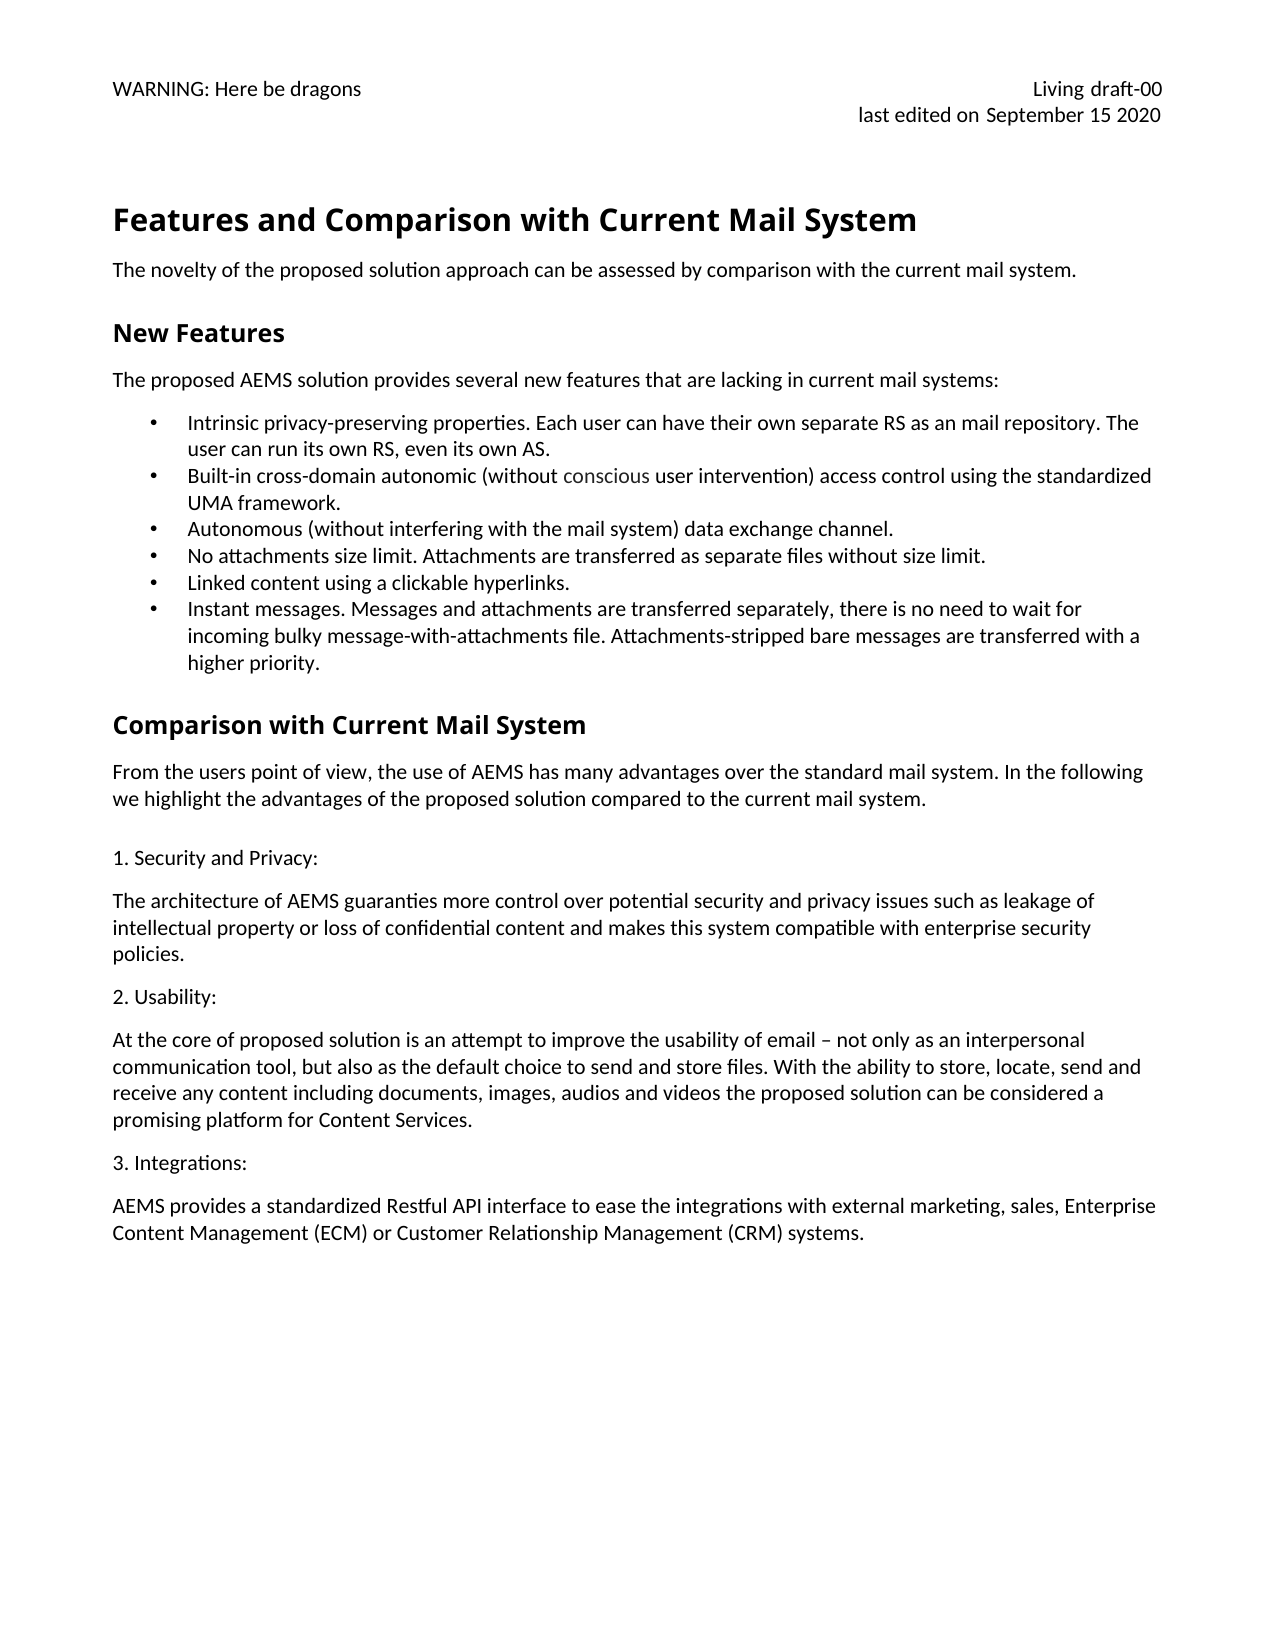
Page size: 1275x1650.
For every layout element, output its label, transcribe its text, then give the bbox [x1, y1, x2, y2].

text At the core of proposed solution is an attempt to improve the usability of email – not only as an interpersonal communication tool, but also as the default choice to send and store files. With the ability to store, locate, send and receive any content including documents, images, audios and videos the proposed solution can be considered a promising platform for Content Services. [112, 1026, 1162, 1133]
text Features and Comparison with Current Mail System [112, 197, 1162, 240]
text The architecture of AEMS guaranties more control over potential security and privacy issues such as leakage of intellectual property or loss of confidential content and makes this system compatible with enterprise security policies. [112, 887, 1162, 967]
text From the users point of view, the use of AEMS has many advantages over the standard mail system. In the following we highlight the advantages of the proposed solution compared to the current mail system. [112, 758, 1162, 812]
text 2. Usability: [112, 983, 1162, 1010]
text Comparison with Current Mail System [112, 708, 1162, 742]
list Autonomous (without interfering with the mail system) data exchange channel. [150, 515, 1162, 542]
list Linked content using a clickable hyperlinks. [150, 569, 1162, 595]
text 1. Security and Privacy: [112, 844, 1162, 871]
text New Features [112, 316, 1162, 349]
text 3. Integrations: [112, 1149, 1162, 1176]
list Intrinsic privacy-preserving properties. Each user can have their own separate RS as an mail repository. The user can run its own RS, even its own AS. [150, 409, 1162, 462]
text The novelty of the proposed solution approach can be assessed by comparison with the current mail system. [112, 256, 1162, 283]
list Instant messages. Messages and attachments are transferred separately, there is no need to wait for incoming bulky message-with-attachments file. Attachments-stripped bare messages are transferred with a higher priority. [150, 595, 1162, 675]
text AEMS provides a standardized Restful API interface to ease the integrations with external marketing, sales, Enterprise Content Management (ECM) or Customer Relationship Management (CRM) systems. [112, 1192, 1162, 1245]
list No attachments size limit. Attachments are transferred as separate files without size limit. [150, 542, 1162, 569]
text The proposed AEMS solution provides several new features that are lacking in current mail systems: [112, 366, 1162, 392]
list Built-in cross-domain autonomic (without conscious user intervention) access control using the standardized UMA framework. [150, 462, 1162, 515]
